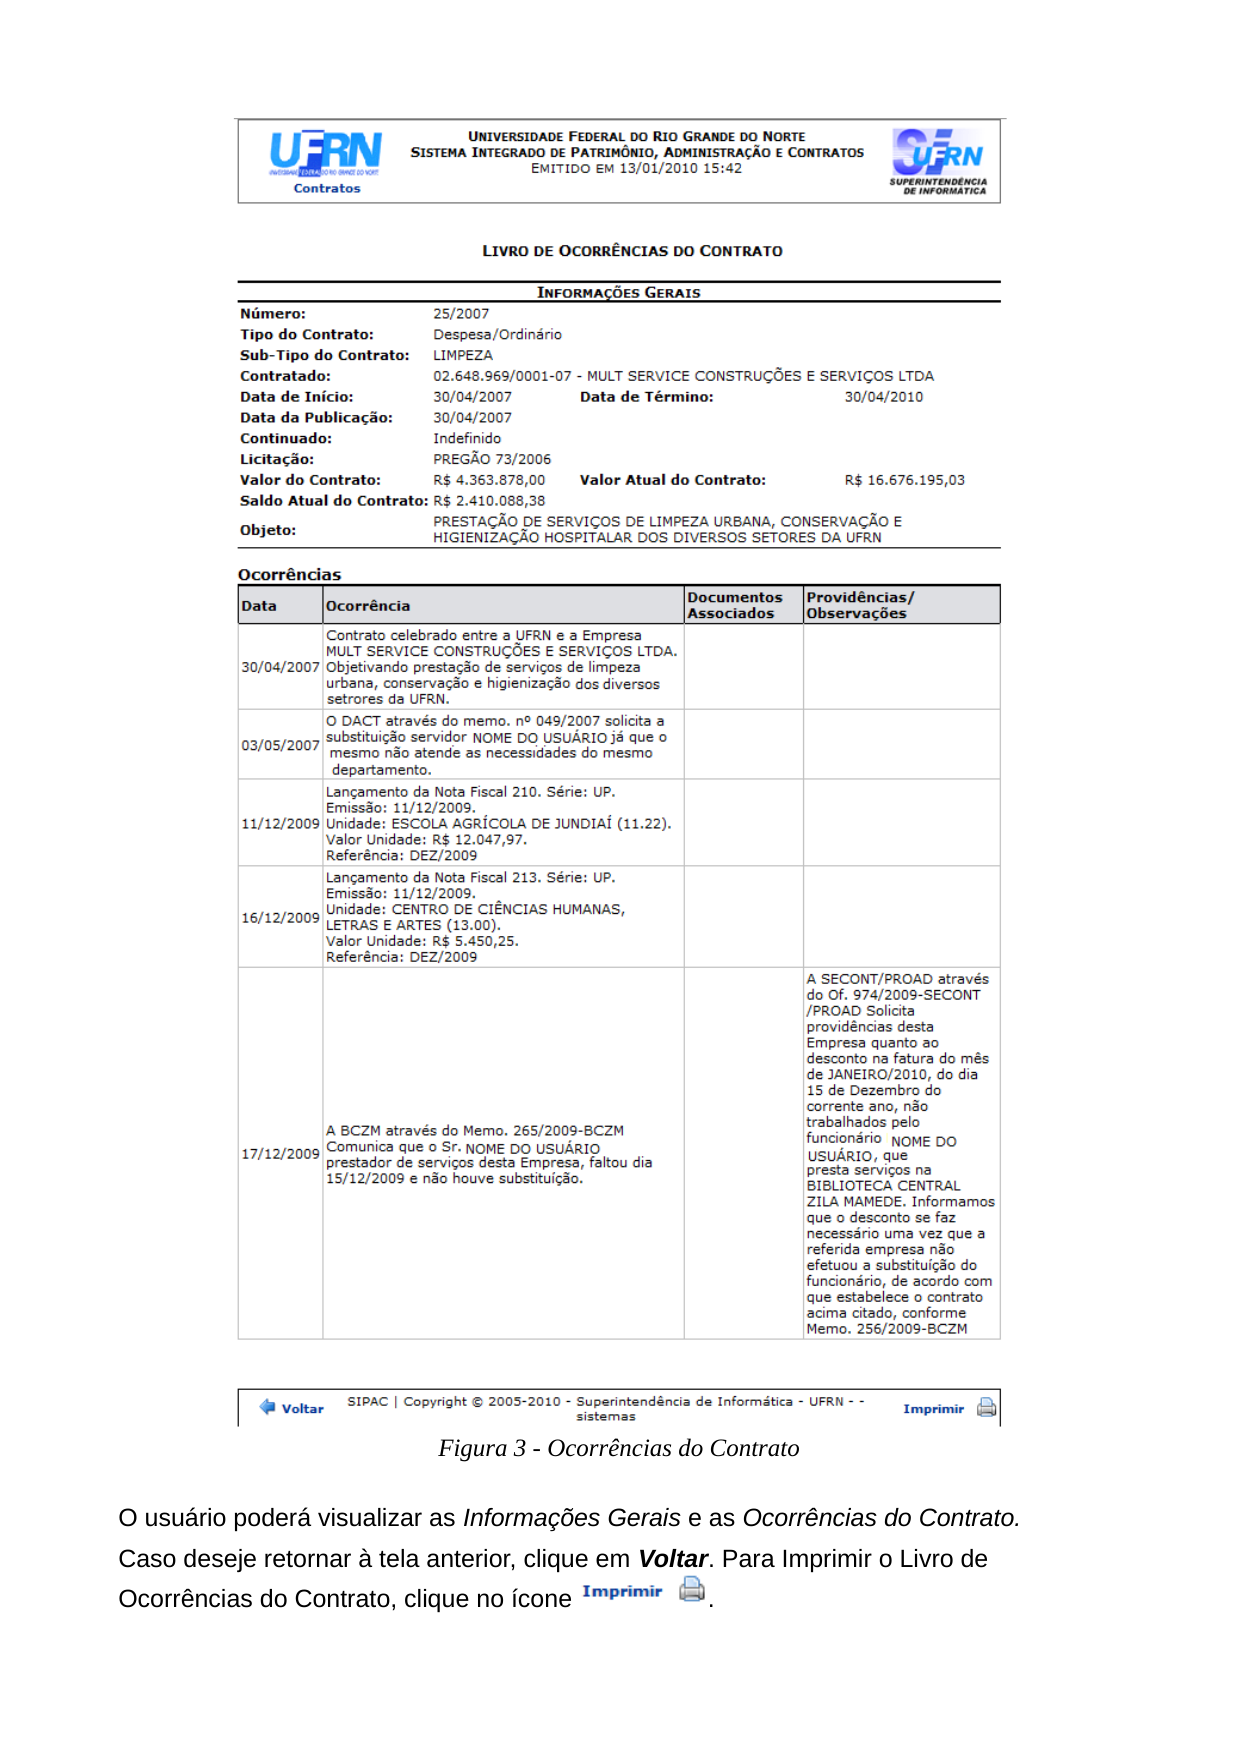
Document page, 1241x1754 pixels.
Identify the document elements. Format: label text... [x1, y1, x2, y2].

text Caso deseje retornar à tela anterior, clique em Voltar. Para Imprimir o Livro de Ocorrências do Contrato, clique no ícone . [118, 1544, 1122, 1613]
picture [579, 1573, 708, 1608]
text Figura 3 - Ocorrências do Contrato [118, 1434, 1122, 1462]
text O usuário poderá visualizar as Informações Gerais e as Ocorrências do Contrato. [118, 1503, 1122, 1532]
picture [233, 118, 1007, 1434]
